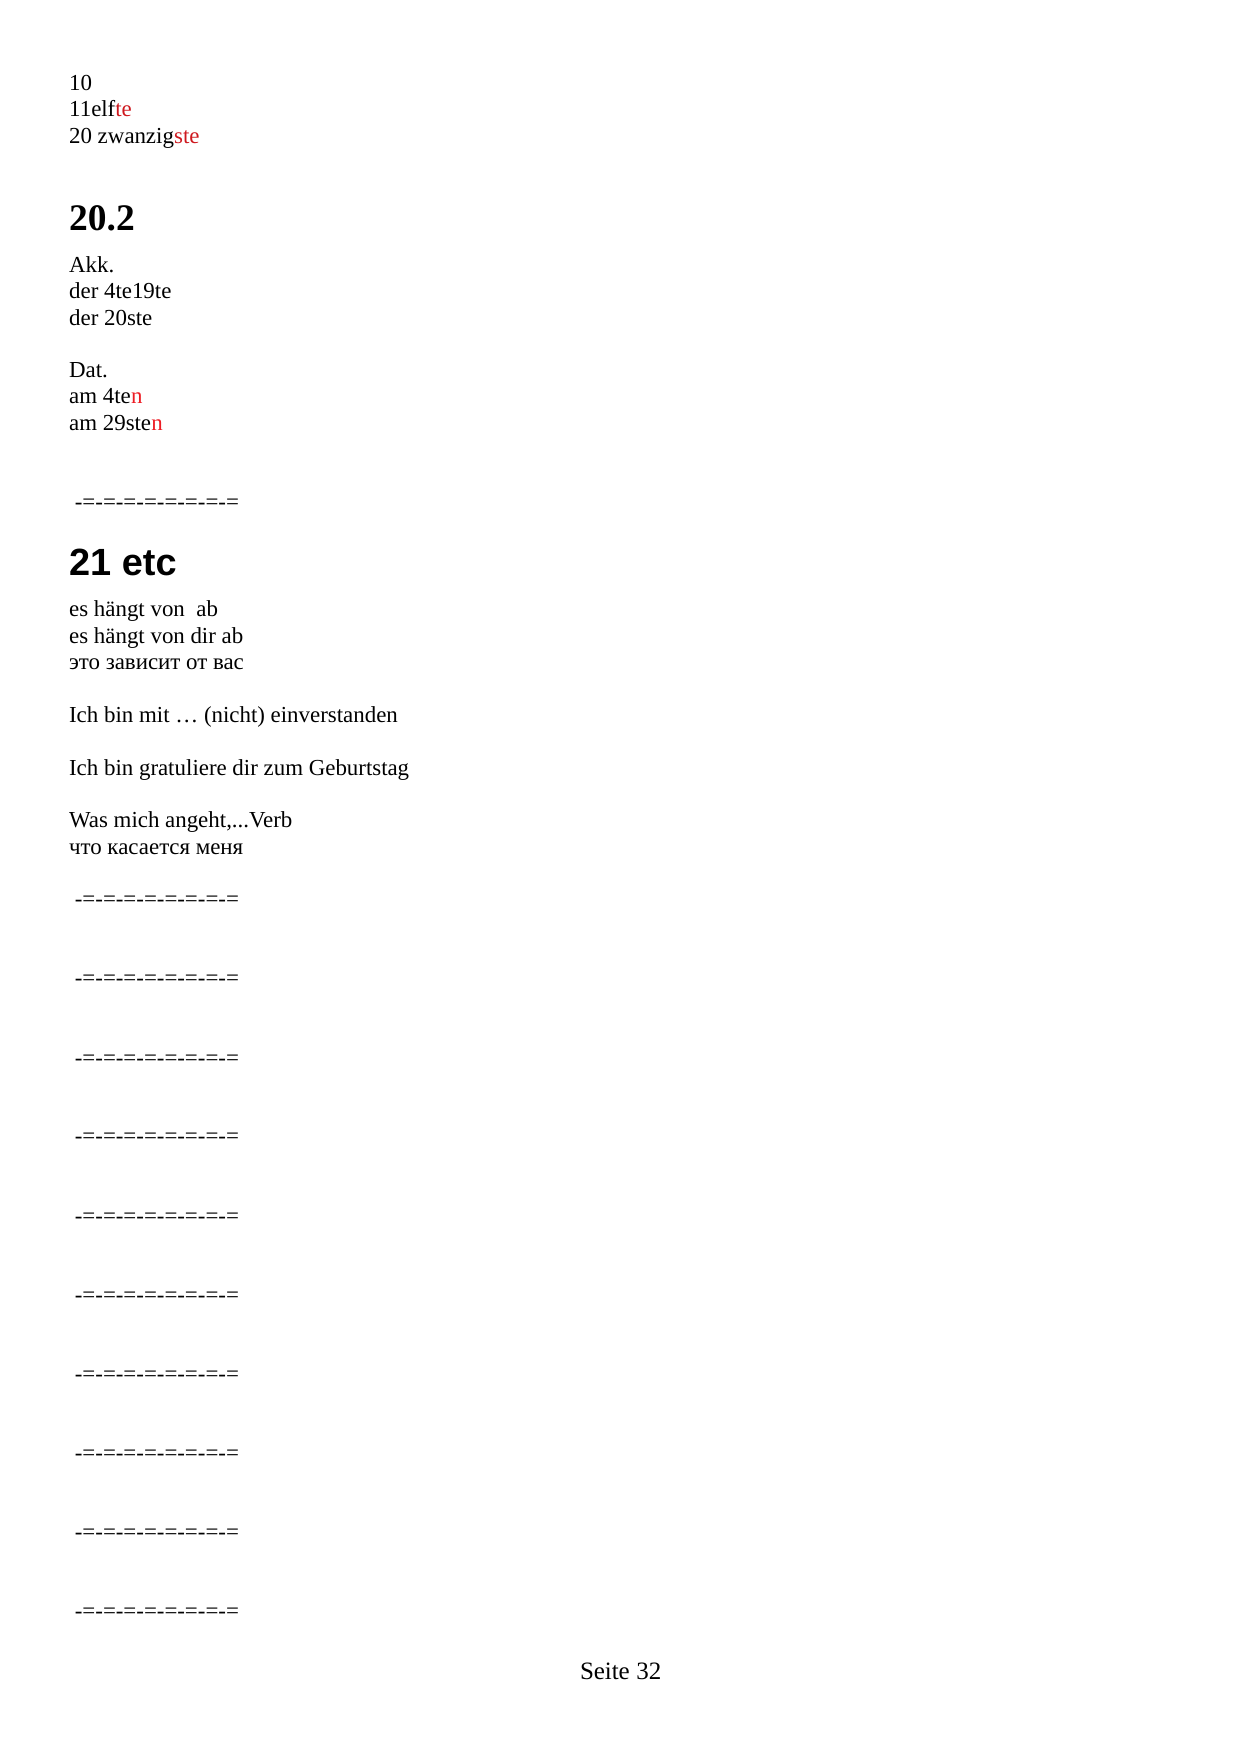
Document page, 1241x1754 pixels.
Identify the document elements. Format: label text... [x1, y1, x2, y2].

text -=-=-=-=-=-=-=-= [69, 1123, 1172, 1149]
text der 20ste [69, 303, 1172, 330]
text 10 [69, 69, 1172, 95]
text что касается меня [69, 833, 1172, 859]
text Akk. [69, 251, 1172, 277]
text -=-=-=-=-=-=-=-= [69, 885, 1172, 912]
text -=-=-=-=-=-=-=-= [69, 1043, 1172, 1070]
text Ich bin gratuliere dir zum Geburtstag [69, 754, 1172, 780]
text -=-=-=-=-=-=-=-= [69, 488, 1172, 514]
text es hängt von ab [69, 596, 1172, 622]
text Ich bin mit … (nicht) einverstanden [69, 701, 1172, 727]
text Dat. [69, 356, 1172, 383]
text -=-=-=-=-=-=-=-= [69, 964, 1172, 991]
text am 29sten [69, 409, 1172, 435]
text это зависит от вас [69, 648, 1172, 674]
text -=-=-=-=-=-=-=-= [69, 1597, 1172, 1623]
text -=-=-=-=-=-=-=-= [69, 1360, 1172, 1386]
text 11elfte [69, 95, 1172, 122]
text 20 zwanzigste [69, 122, 1172, 148]
text Was mich angeht,...Verb [69, 806, 1172, 833]
text der 4te19te [69, 277, 1172, 303]
text -=-=-=-=-=-=-=-= [69, 1518, 1172, 1544]
text -=-=-=-=-=-=-=-= [69, 1281, 1172, 1307]
subtitle 20.2 [69, 195, 1172, 238]
text am 4ten [69, 383, 1172, 409]
text es hängt von dir ab [69, 622, 1172, 648]
text -=-=-=-=-=-=-=-= [69, 1439, 1172, 1465]
text -=-=-=-=-=-=-=-= [69, 1202, 1172, 1228]
subtitle 21 etc [69, 539, 1172, 583]
